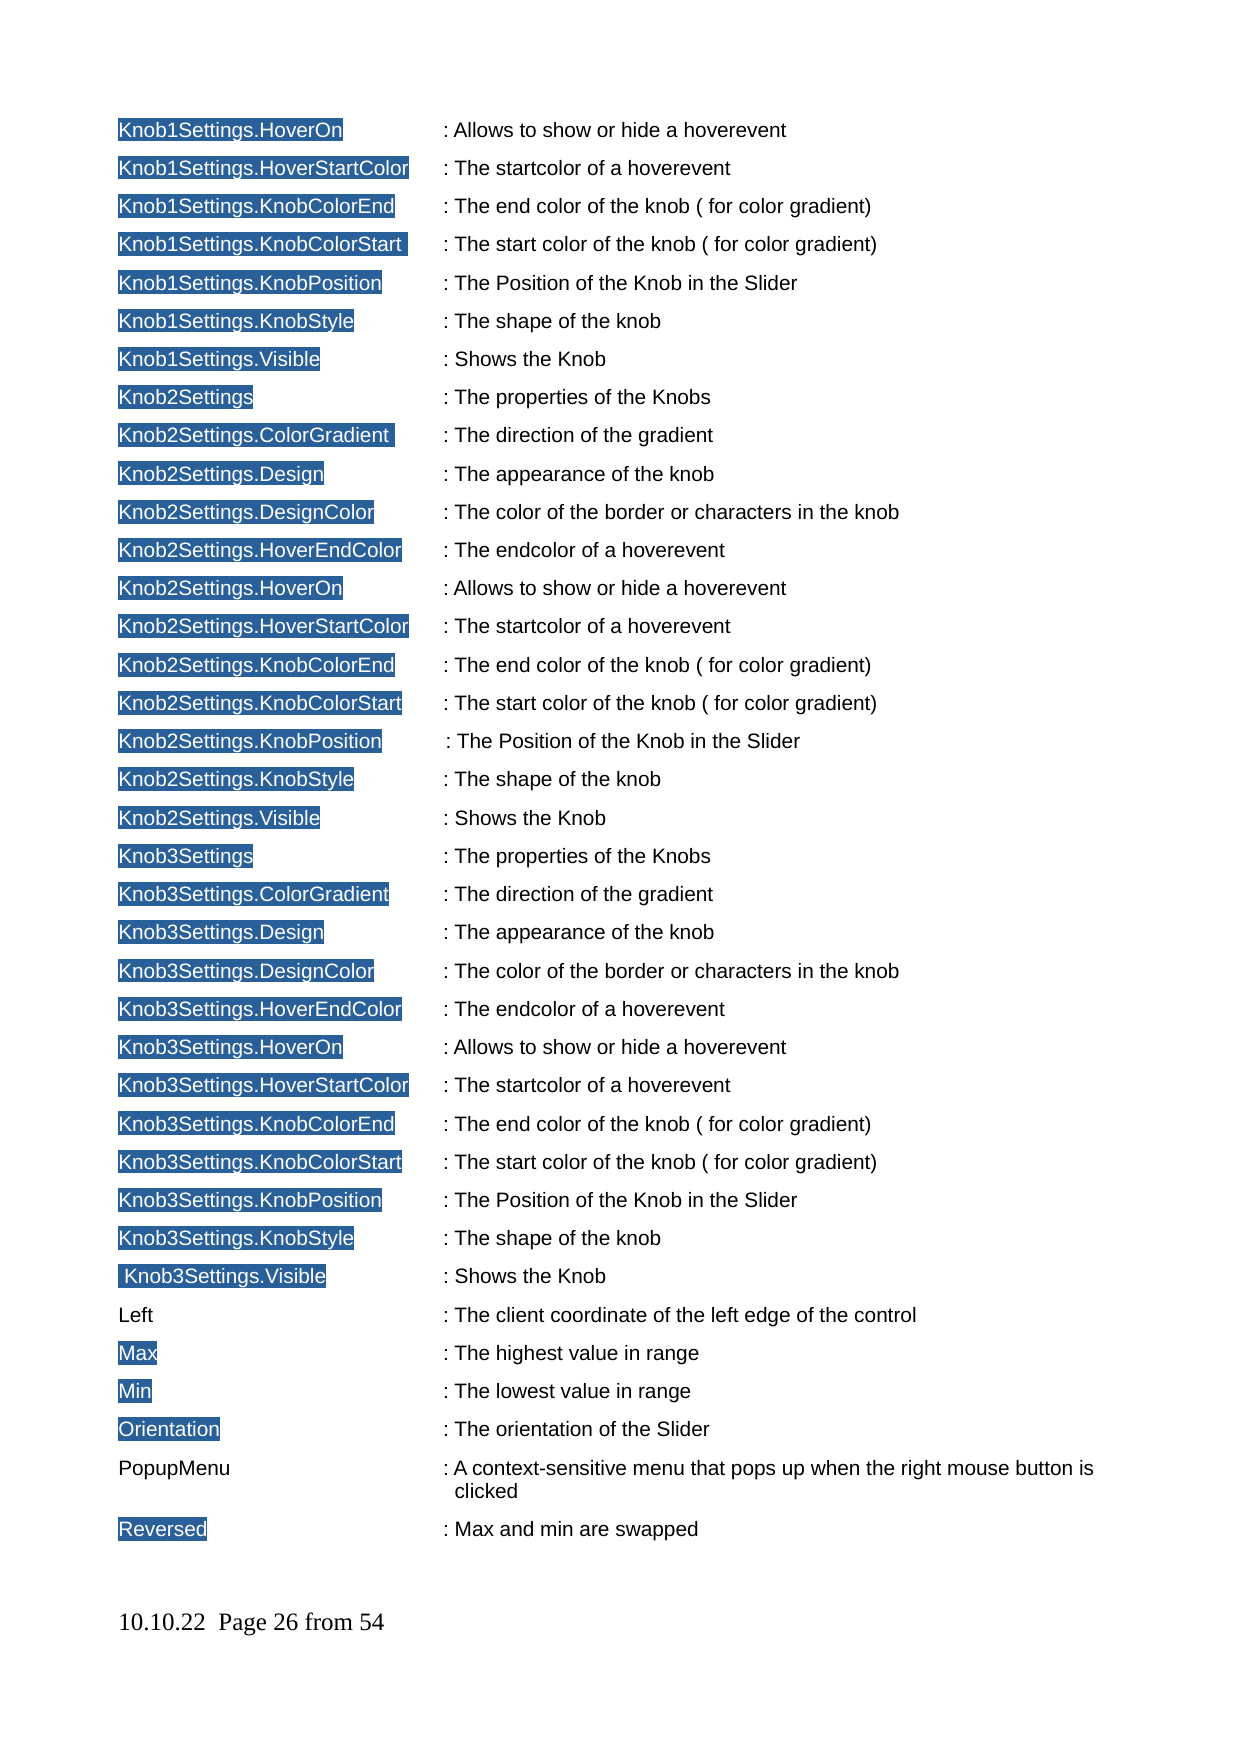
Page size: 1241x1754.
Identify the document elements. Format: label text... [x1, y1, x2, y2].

text Knob2Settings.ColorGradient : The direction of the gradient [118, 424, 1122, 448]
text Knob3Settings.KnobColorStart : The start color of the knob ( for color gradient) [118, 1150, 1122, 1174]
text Left : The client coordinate of the left edge of the control [118, 1303, 1122, 1327]
text Knob3Settings.ColorGradient : The direction of the gradient [118, 883, 1122, 906]
text Knob1Settings.KnobColorStart : The start color of the knob ( for color gradient) [118, 233, 1122, 256]
text Knob1Settings.KnobColorEnd : The end color of the knob ( for color gradient) [118, 194, 1122, 218]
text Knob1Settings.KnobStyle : The shape of the knob [118, 309, 1122, 333]
text Knob2Settings : The properties of the Knobs [118, 386, 1122, 409]
text Knob2Settings.Visible : Shows the Knob [118, 806, 1122, 830]
text Knob2Settings.KnobPosition : The Position of the Knob in the Slider [118, 730, 1122, 753]
text Min : The lowest value in range [118, 1380, 1122, 1403]
text Knob2Settings.Design : The appearance of the knob [118, 462, 1122, 486]
text Knob2Settings.KnobColorEnd : The end color of the knob ( for color gradient) [118, 653, 1122, 677]
text Knob2Settings.HoverEndColor : The endcolor of a hoverevent [118, 539, 1122, 562]
text Knob3Settings.HoverOn : Allows to show or hide a hoverevent [118, 1036, 1122, 1059]
text Knob1Settings.HoverStartColor : The startcolor of a hoverevent [118, 156, 1122, 180]
text Knob2Settings.DesignColor : The color of the border or characters in the knob [118, 500, 1122, 524]
text Orientation : The orientation of the Slider [118, 1418, 1122, 1442]
text Knob3Settings.Design : The appearance of the knob [118, 921, 1122, 944]
text Knob3Settings.HoverEndColor : The endcolor of a hoverevent [118, 997, 1122, 1021]
text Knob3Settings.KnobPosition : The Position of the Knob in the Slider [118, 1188, 1122, 1212]
text Knob3Settings.HoverStartColor : The startcolor of a hoverevent [118, 1074, 1122, 1097]
text PopupMenu : A context-sensitive menu that pops up when the right mouse button is clicked [118, 1456, 1122, 1503]
text Knob3Settings : The properties of the Knobs [118, 844, 1122, 868]
text Knob3Settings.Visible : Shows the Knob [118, 1265, 1122, 1289]
text Reversed : Max and min are swapped [118, 1518, 1122, 1542]
text Knob1Settings.KnobPosition : The Position of the Knob in the Slider [118, 271, 1122, 295]
text Knob2Settings.HoverStartColor : The startcolor of a hoverevent [118, 615, 1122, 639]
text Knob3Settings.KnobColorEnd : The end color of the knob ( for color gradient) [118, 1112, 1122, 1136]
text Knob3Settings.KnobStyle : The shape of the knob [118, 1227, 1122, 1250]
text Knob2Settings.KnobColorStart : The start color of the knob ( for color gradient) [118, 692, 1122, 715]
text Knob1Settings.Visible : Shows the Knob [118, 347, 1122, 371]
text Knob3Settings.DesignColor : The color of the border or characters in the knob [118, 959, 1122, 983]
text Knob2Settings.KnobStyle : The shape of the knob [118, 768, 1122, 792]
text Knob2Settings.HoverOn : Allows to show or hide a hoverevent [118, 577, 1122, 601]
text Max : The highest value in range [118, 1341, 1122, 1365]
text Knob1Settings.HoverOn : Allows to show or hide a hoverevent [118, 118, 1122, 142]
